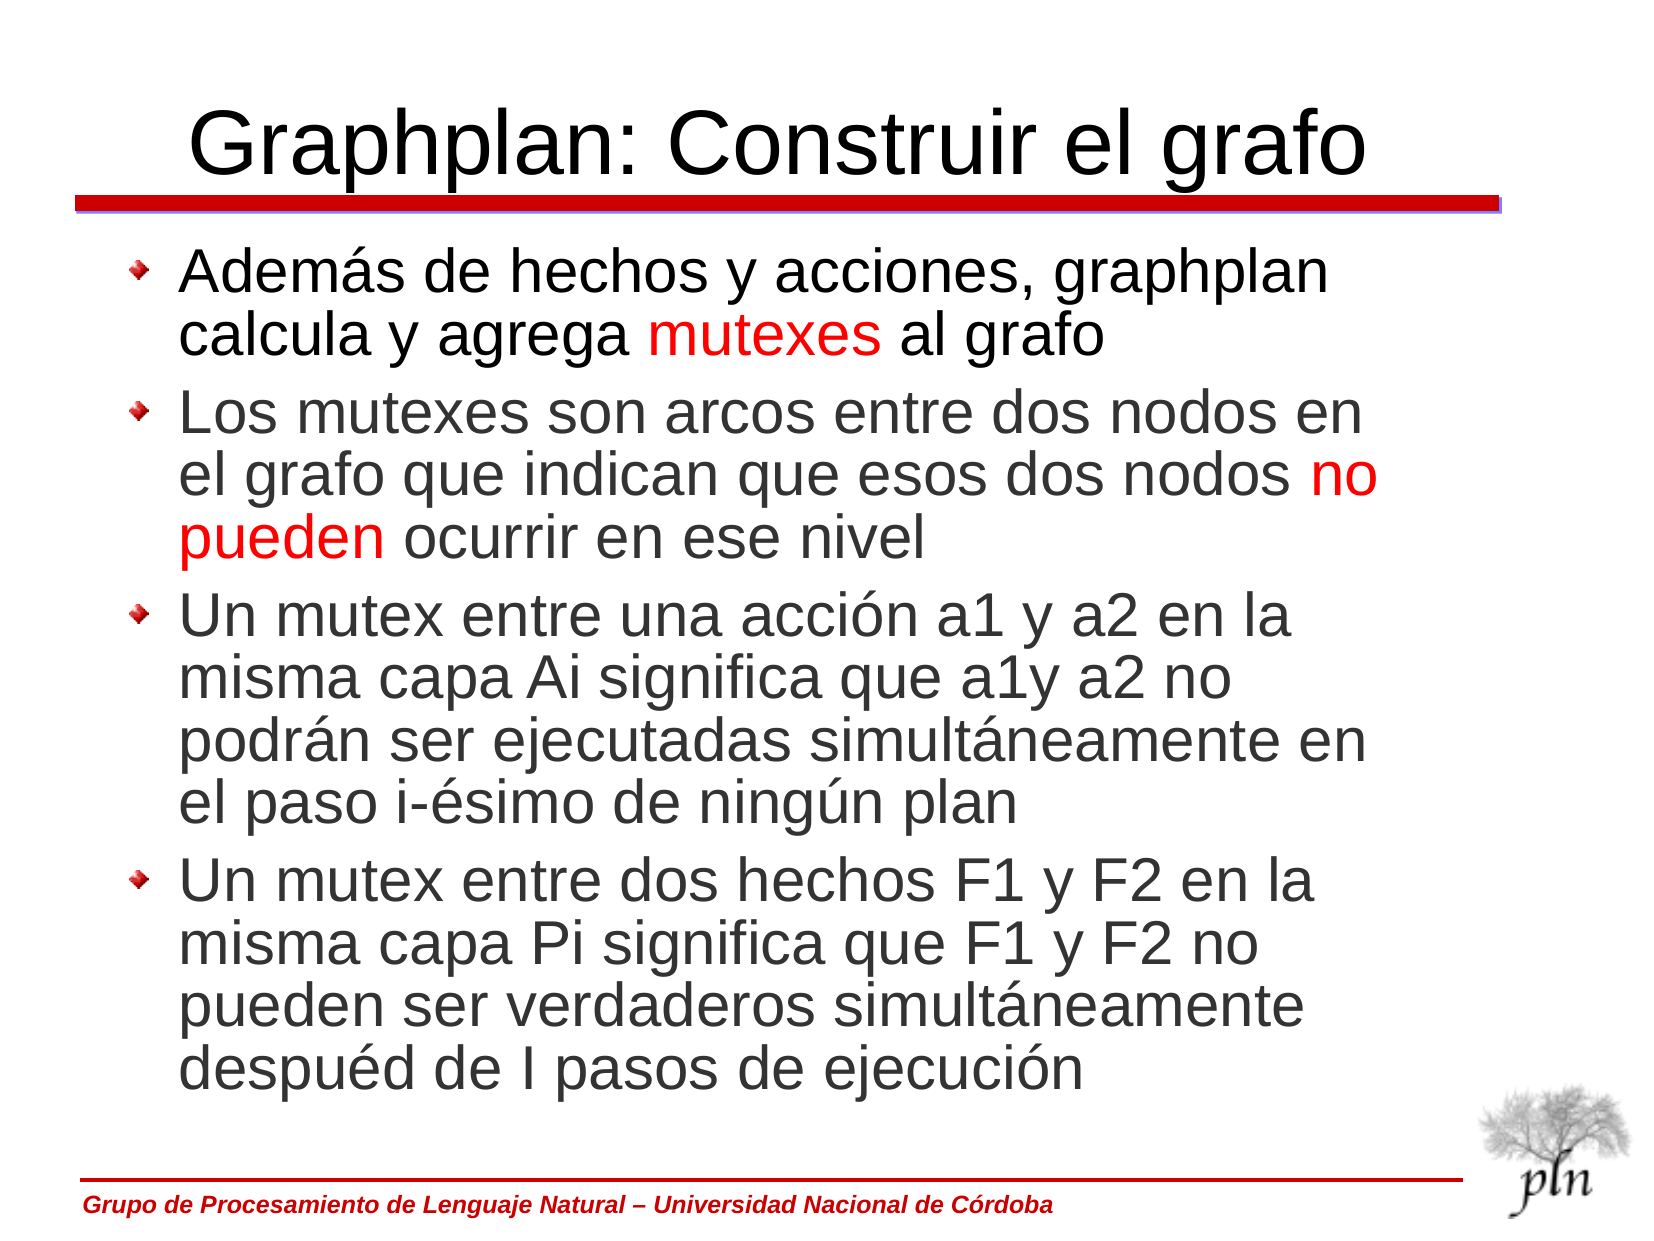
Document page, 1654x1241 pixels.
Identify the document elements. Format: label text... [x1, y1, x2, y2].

title Graphplan: Construir el grafo [100, 12, 1426, 200]
picture [1477, 1083, 1635, 1219]
list Además de hechos y acciones, graphplan calcula y agrega mutexes al grafo Los mutexes son arcos entre dos nodos en el grafo que indican que esos dos nodos no pueden ocurrir en ese nivel Un mutex entre una acción a1 y a2 en la misma capa Ai significa que a1y a2 no podrán ser ejecutadas simultáneamente en el paso i-ésimo de ningún plan Un mutex entre dos hechos F1 y F2 en la misma capa Pi significa que F1 y F2 no pueden ser verdaderos simultáneamente despuéd de I pasos de ejecución [98, 235, 1426, 1126]
